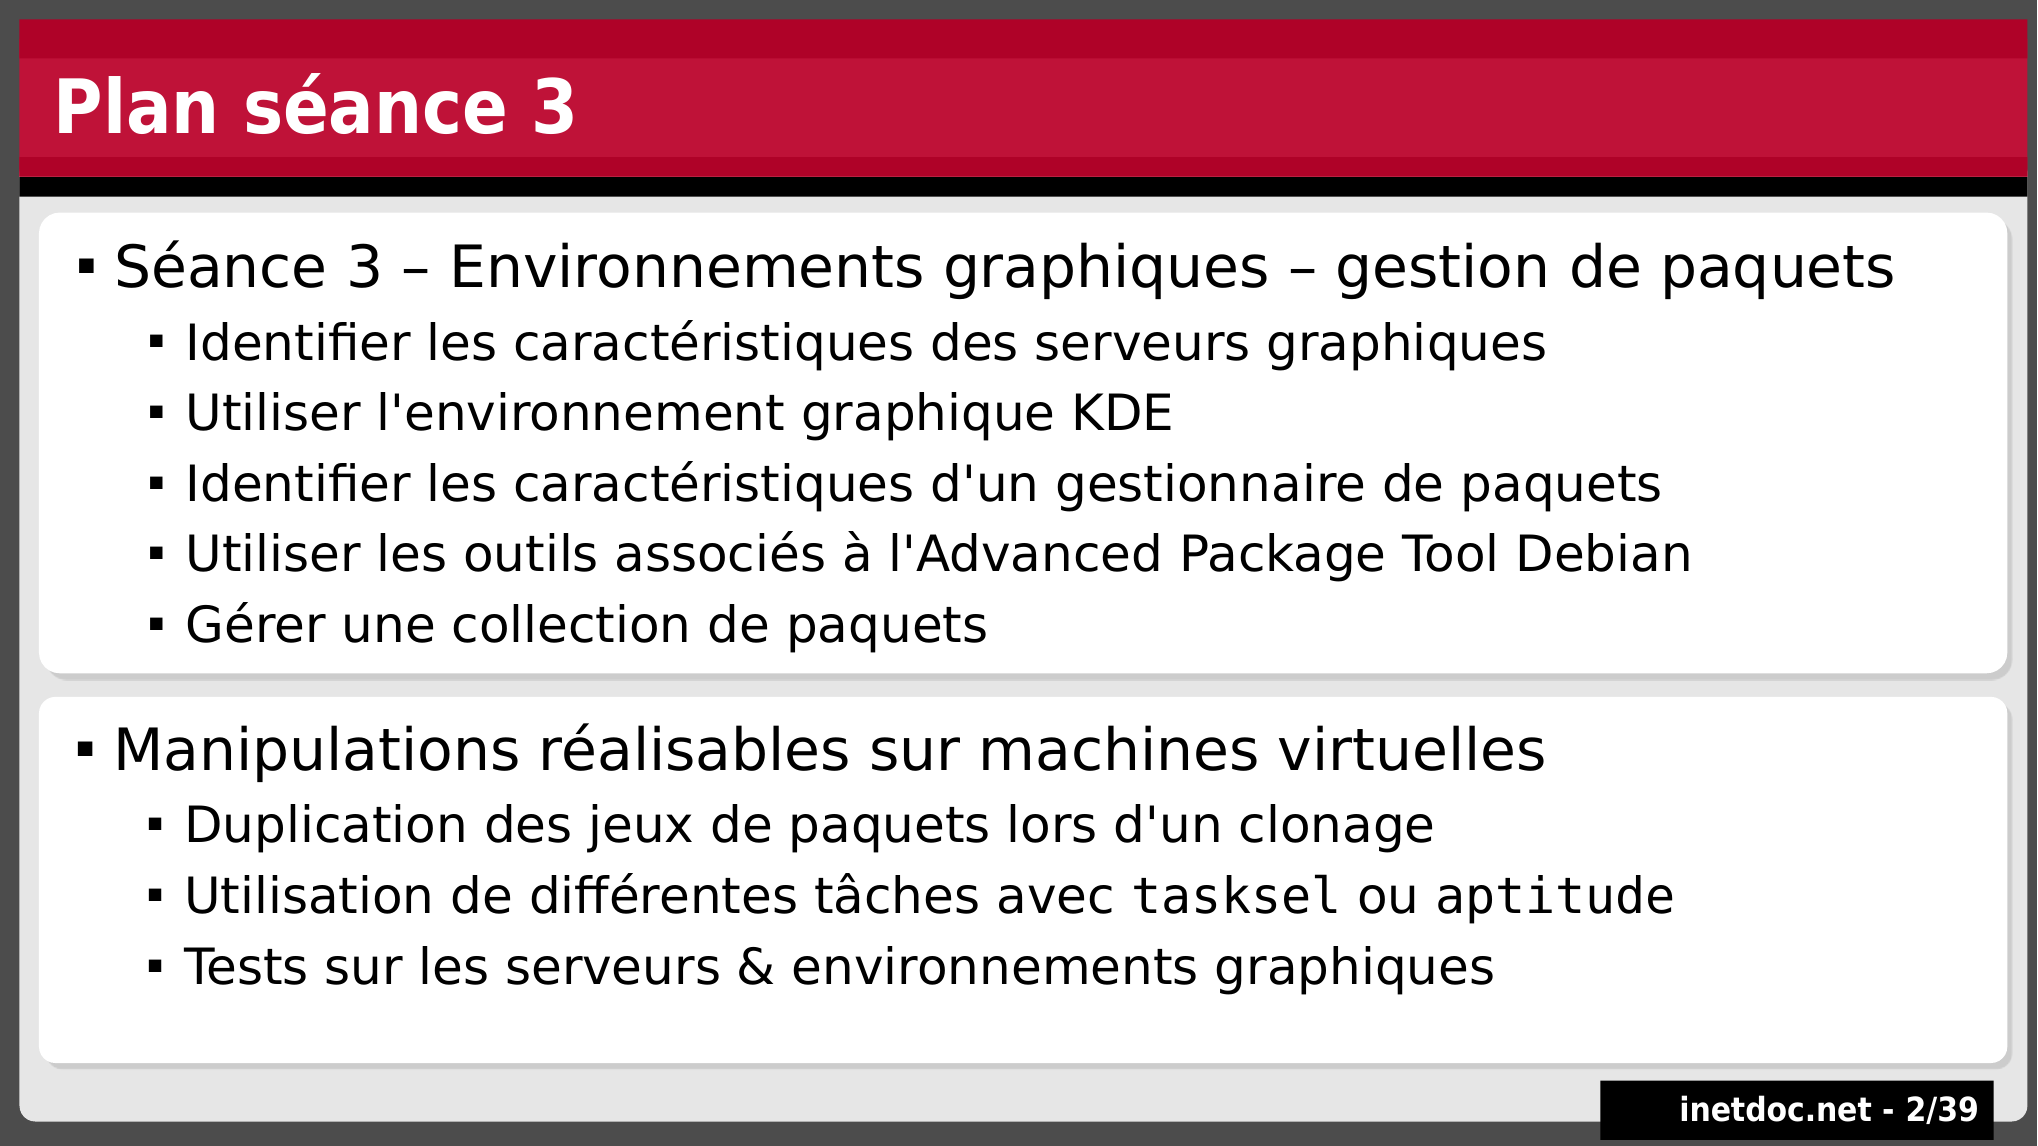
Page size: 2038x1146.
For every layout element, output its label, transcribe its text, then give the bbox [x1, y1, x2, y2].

text_box Séance 3 – Environnements graphiques – gestion de paquets Identifier les caractéristiques des serveurs graphiques Utiliser l'environnement graphique KDE Identifier les caractéristiques d'un gestionnaire de paquets Utiliser les outils associés à l'Advanced Package Tool Debian Gérer une collection de paquets [38, 212, 2008, 674]
text_box Plan séance 3 [19, 59, 2028, 157]
text_box Manipulations réalisables sur machines virtuelles Duplication des jeux de paquets lors d'un clonage Utilisation de différentes tâches avec tasksel ou aptitude Tests sur les serveurs & environnements graphiques [38, 696, 2008, 1064]
text_box inetdoc.net - <numéro>/39 [1600, 1080, 1994, 1140]
text_box [19, 19, 2028, 59]
text_box [19, 157, 2028, 1122]
